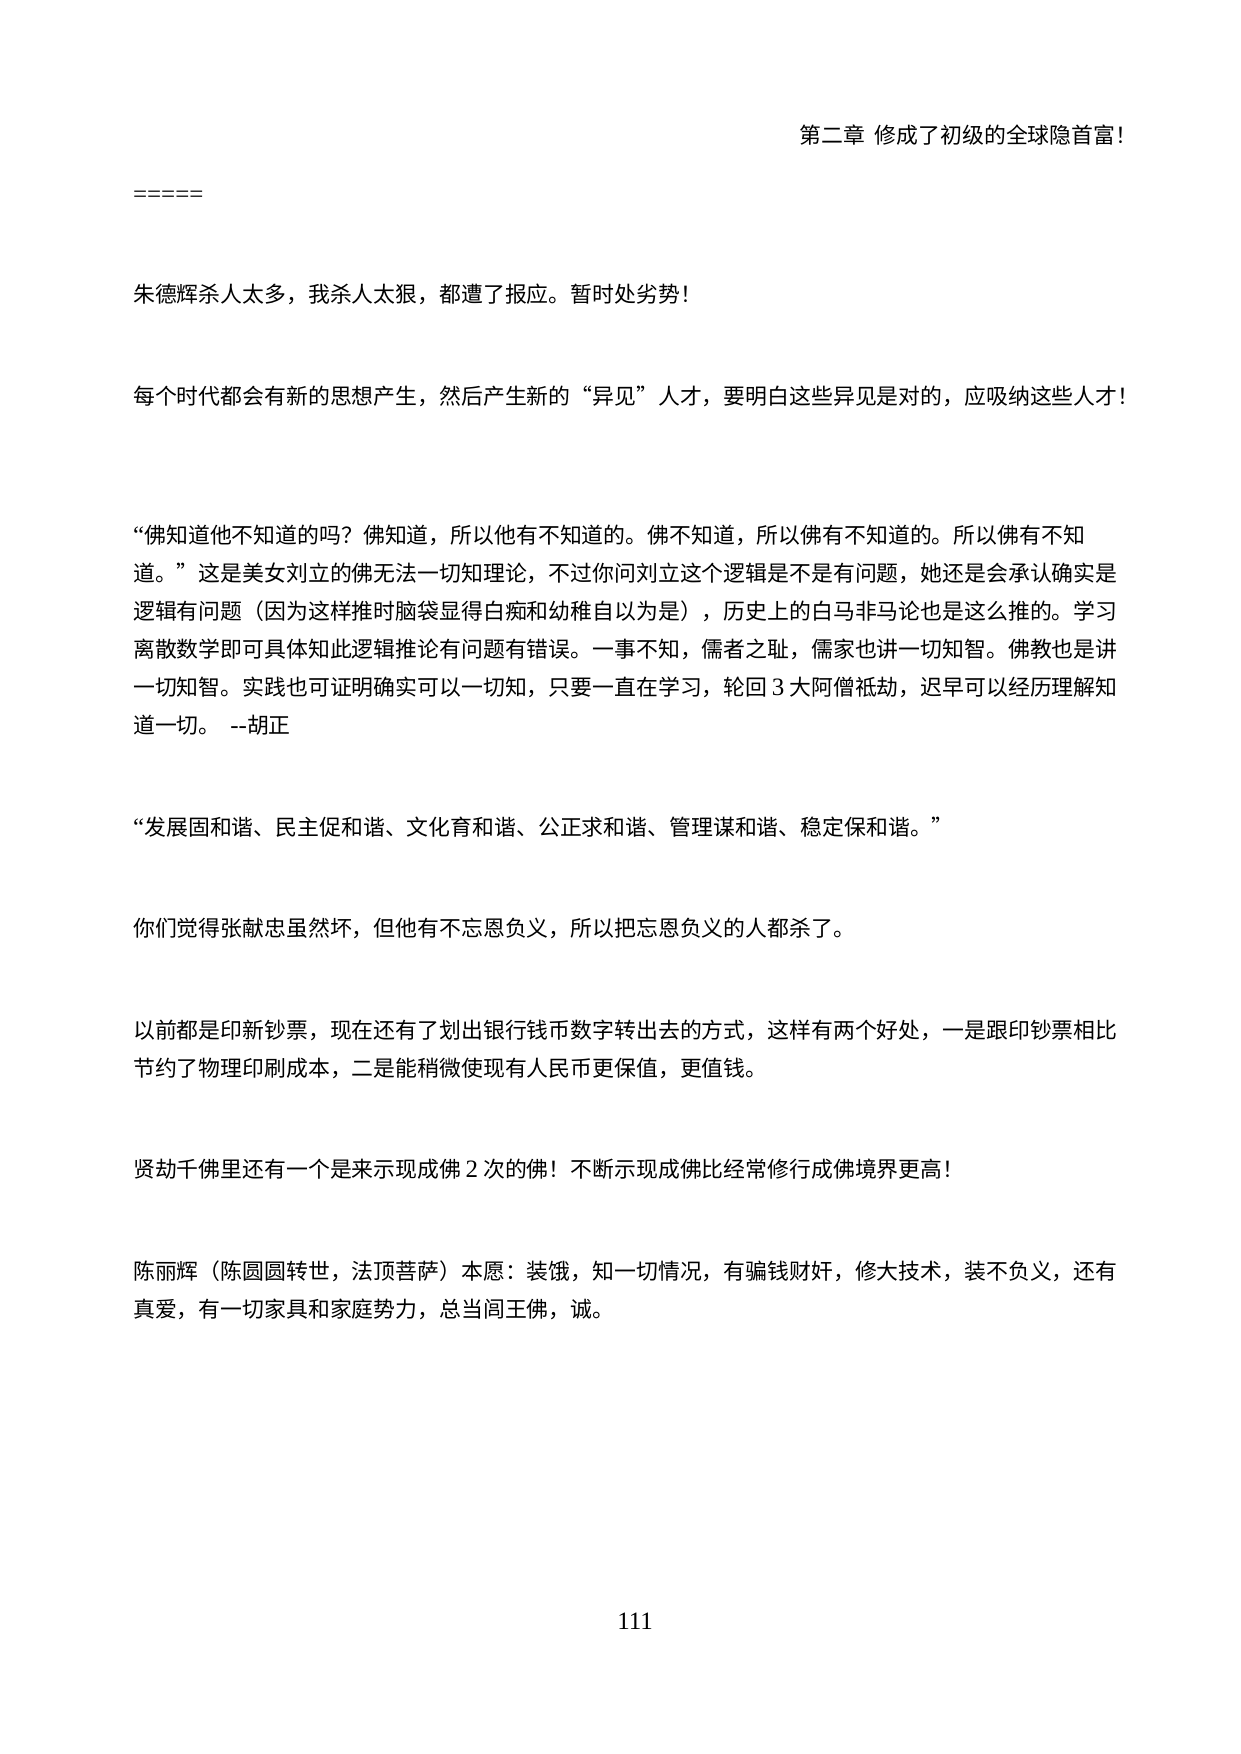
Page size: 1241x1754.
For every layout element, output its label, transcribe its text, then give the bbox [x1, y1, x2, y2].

text 你们觉得张献忠虽然坏，但他有不忘恩负义，所以把忘恩负义的人都杀了。 [133, 911, 1137, 943]
text “发展固和谐、民主促和谐、文化育和谐、公正求和谐、管理谋和谐、稳定保和谐。” [133, 809, 1137, 841]
text 每个时代都会有新的思想产生，然后产生新的“异见”人才，要明白这些异见是对的，应吸纳这些人才！ [133, 379, 1137, 448]
text 以前都是印新钞票，现在还有了划出银行钱币数字转出去的方式，这样有两个好处，一是跟印钞票相比节约了物理印刷成本，二是能稍微使现有人民币更保值，更值钱。 [133, 1013, 1137, 1082]
text 贤劫千佛里还有一个是来示现成佛2次的佛！不断示现成佛比经常修行成佛境界更高！ [133, 1152, 1137, 1184]
text ===== [133, 179, 1137, 208]
text 朱德辉杀人太多，我杀人太狠，都遭了报应。暂时处劣势！ [133, 277, 1137, 309]
text “佛知道他不知道的吗？佛知道，所以他有不知道的。佛不知道，所以佛有不知道的。所以佛有不知道。”这是美女刘立的佛无法一切知理论，不过你问刘立这个逻辑是不是有问题，她还是会承认确实是逻辑有问题（因为这样推时脑袋显得白痴和幼稚自以为是），历史上的白马非马论也是这么推的。学习离散数学即可具体知此逻辑推论有问题有错误。一事不知，儒者之耻，儒家也讲一切知智。佛教也是讲一切知智。实践也可证明确实可以一切知，只要一直在学习，轮回3大阿僧祗劫，迟早可以经历理解知道一切。 --胡正 [133, 518, 1137, 740]
text 陈丽辉（陈圆圆转世，法顶菩萨）本愿：装饿，知一切情况，有骗钱财奸，修大技术，装不负义，还有真爱，有一切家具和家庭势力，总当闾王佛，诚。 [133, 1254, 1137, 1323]
